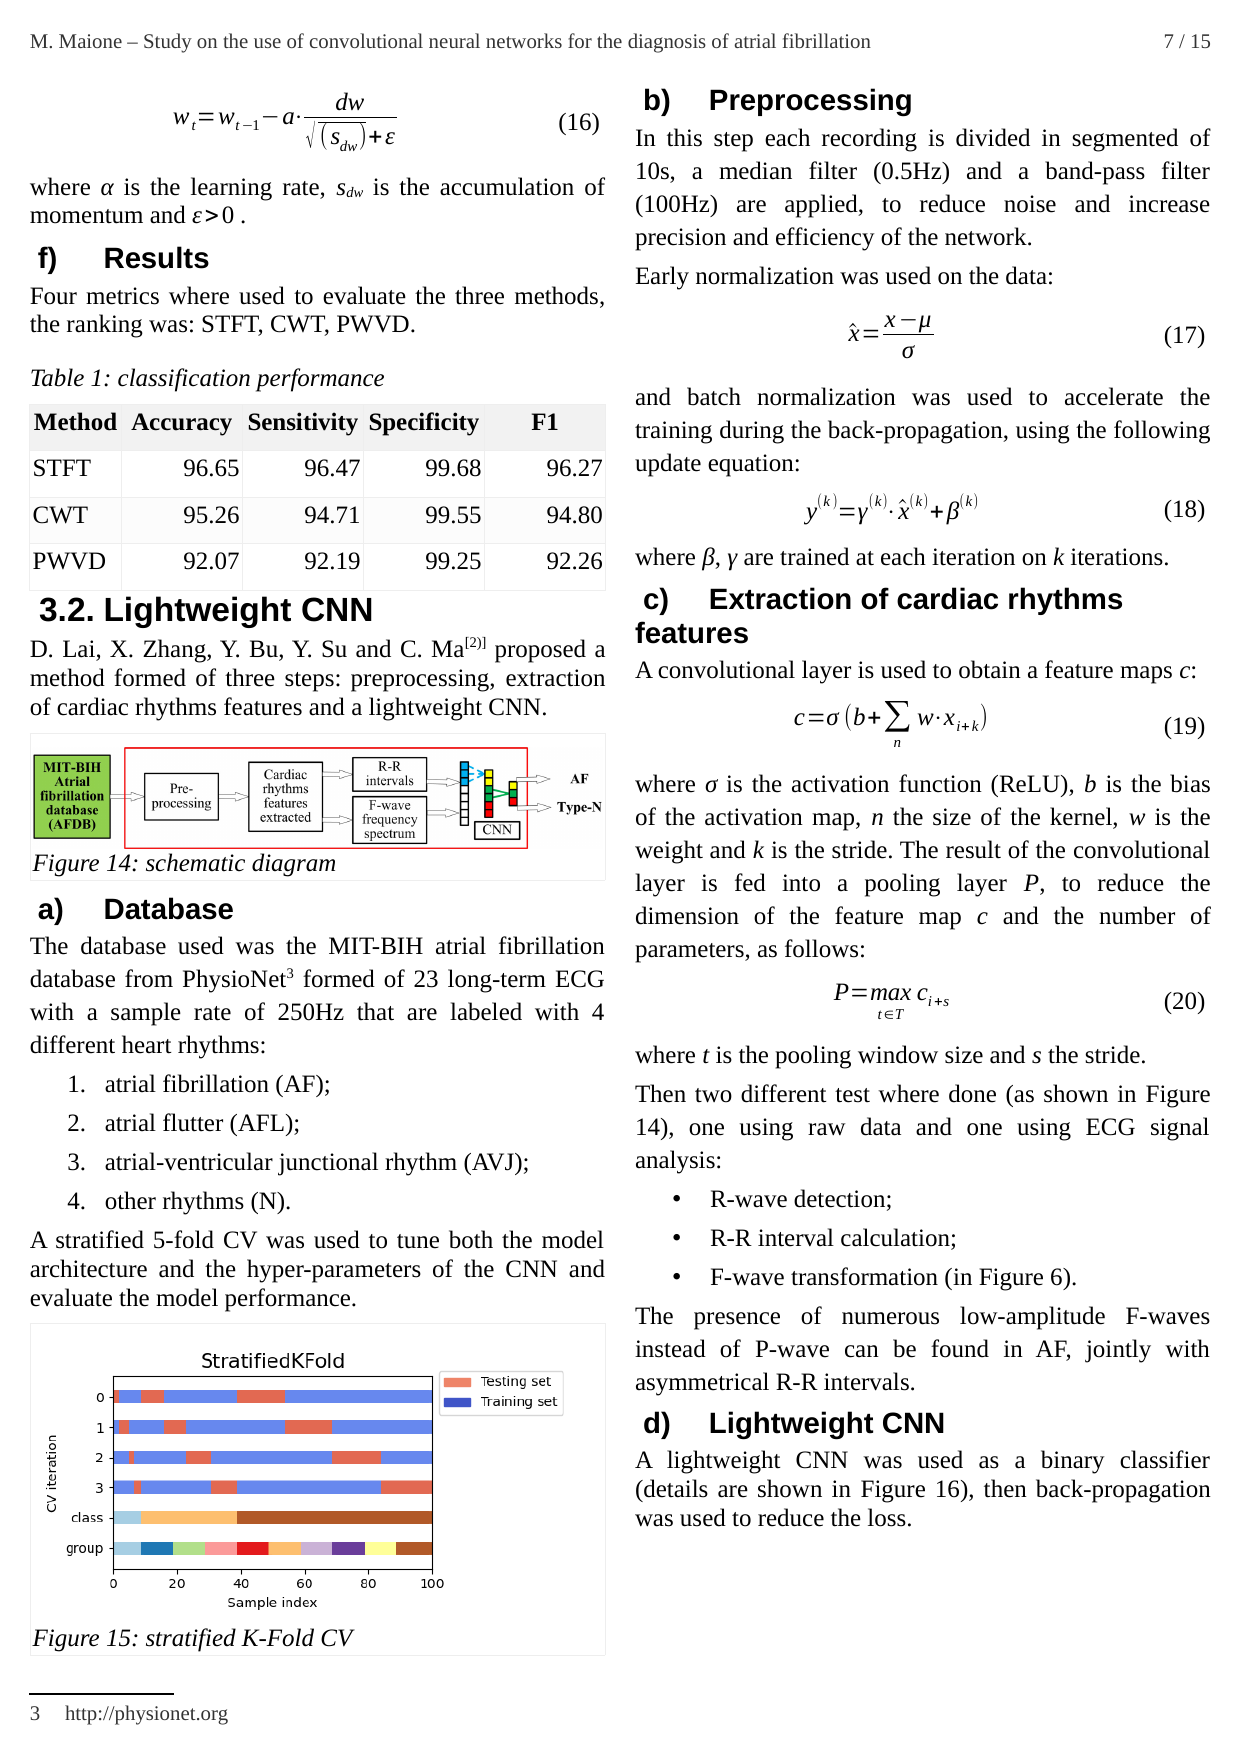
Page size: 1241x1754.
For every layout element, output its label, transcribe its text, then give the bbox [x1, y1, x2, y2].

table_header (20) [1147, 973, 1211, 1040]
table_header (16) [541, 83, 605, 172]
text Then two different test where done (as shown in Figure 14), one using raw data and one using ECG signal analysis: [635, 1079, 1211, 1174]
table_header (18) [1147, 487, 1211, 542]
picture [32, 747, 603, 849]
table_header Sensitivity [243, 405, 363, 450]
table_header [30, 83, 541, 172]
text The presence of numerous low-amplitude F-waves instead of P-wave can be found in AF, jointly with asymmetrical R-R intervals. [635, 1301, 1211, 1396]
text Early normalization was used on the data: [635, 261, 1211, 289]
table_cell PWVD [30, 544, 121, 590]
subtitle Results [29, 241, 605, 275]
table_cell 99.68 [364, 451, 484, 497]
text A convolutional layer is used to obtain a feature maps c: [635, 656, 1211, 684]
table_cell 99.55 [364, 498, 484, 543]
text Figure 14: schematic diagram [32, 849, 602, 877]
table_cell STFT [30, 451, 121, 497]
subtitle Preprocessing [635, 83, 1211, 117]
list atrial fibrillation (AF); [67, 1069, 605, 1098]
list R-R interval calculation; [672, 1223, 1211, 1252]
text and batch normalization was used to accelerate the training during the back-propagation, using the following update equation: [635, 382, 1211, 477]
text where t is the pooling window size and s the stride. [635, 1040, 1211, 1069]
text D. Lai, X. Zhang, Y. Bu, Y. Su and C. Ma[2] proposed a method formed of three steps: preprocessing, extraction of cardiac rhythms features and a lightweight CNN. [29, 634, 605, 721]
table_cell 94.71 [243, 498, 363, 543]
table_header (19) [1147, 695, 1211, 769]
subtitle Extraction of cardiac rhythms features [635, 582, 1211, 650]
list F-wave transformation (in Figure 6). [672, 1262, 1211, 1291]
text where σ is the activation function (ReLU), b is the bias of the activation map, n the size of the kernel, w is the weight and k is the stride. The result of the convolutional layer is fed into a pooling layer P, to reduce the dimension of the feature map c and the number of parameters, as follows: [635, 769, 1211, 962]
table_header Accuracy [122, 405, 242, 450]
table_header Method [30, 405, 121, 450]
subtitle Database [29, 892, 605, 926]
table_header (17) [1147, 300, 1211, 382]
table_cell 92.26 [485, 544, 605, 590]
table_cell 94.80 [485, 498, 605, 543]
subtitle Lightweight CNN [635, 1406, 1211, 1440]
table_cell 96.27 [485, 451, 605, 497]
text where β, γ are trained at each iteration on k iterations. [635, 542, 1211, 570]
table_cell 92.07 [122, 544, 242, 590]
text A stratified 5-fold CV was used to tune both the model architecture and the hyper-parameters of the CNN and evaluate the model performance. [29, 1225, 605, 1312]
text Four metrics where used to evaluate the three methods, the ranking was: STFT, CWT, PWVD. [29, 281, 605, 338]
table_header [635, 487, 1147, 542]
table_cell CWT [30, 498, 121, 543]
list atrial-ventricular junctional rhythm (AVJ); [67, 1147, 605, 1176]
table_header [635, 300, 1147, 382]
table_header [635, 695, 1147, 769]
table_header [635, 973, 1147, 1040]
list atrial flutter (AFL); [67, 1108, 605, 1137]
table_cell 96.47 [243, 451, 363, 497]
text In this step each recording is divided in segmented of 10s, a median filter (0.5Hz) and a band-pass filter (100Hz) are applied, to reduce noise and increase precision and efficiency of the network. [635, 123, 1211, 251]
text Figure 15: stratified K-Fold CV [32, 1624, 602, 1652]
text Table 1: classification performance [29, 363, 605, 391]
list R-wave detection; [672, 1184, 1211, 1213]
list other rhythms (N). [67, 1186, 605, 1215]
text The database used was the MIT-BIH atrial fibrillation database from PhysioNet formed of 23 long-term ECG with a sample rate of 250Hz that are labeled with 4 different heart rhythms: [29, 931, 605, 1059]
table_header Specificity [364, 405, 484, 450]
text where α is the learning rate, sdw is the accumulation of momentum and. [29, 172, 605, 229]
subtitle Lightweight CNN [29, 591, 605, 628]
table_cell 99.25 [364, 544, 484, 590]
text A lightweight CNN was used as a binary classifier (details are shown in Figure 16), then back-propagation was used to reduce the loss. [635, 1446, 1211, 1532]
picture [32, 1338, 603, 1624]
table_cell 92.19 [243, 544, 363, 590]
text http://physionet.org [29, 1700, 605, 1724]
table_header F1 [485, 405, 605, 450]
table_cell 96.65 [122, 451, 242, 497]
table_cell 95.26 [122, 498, 242, 543]
